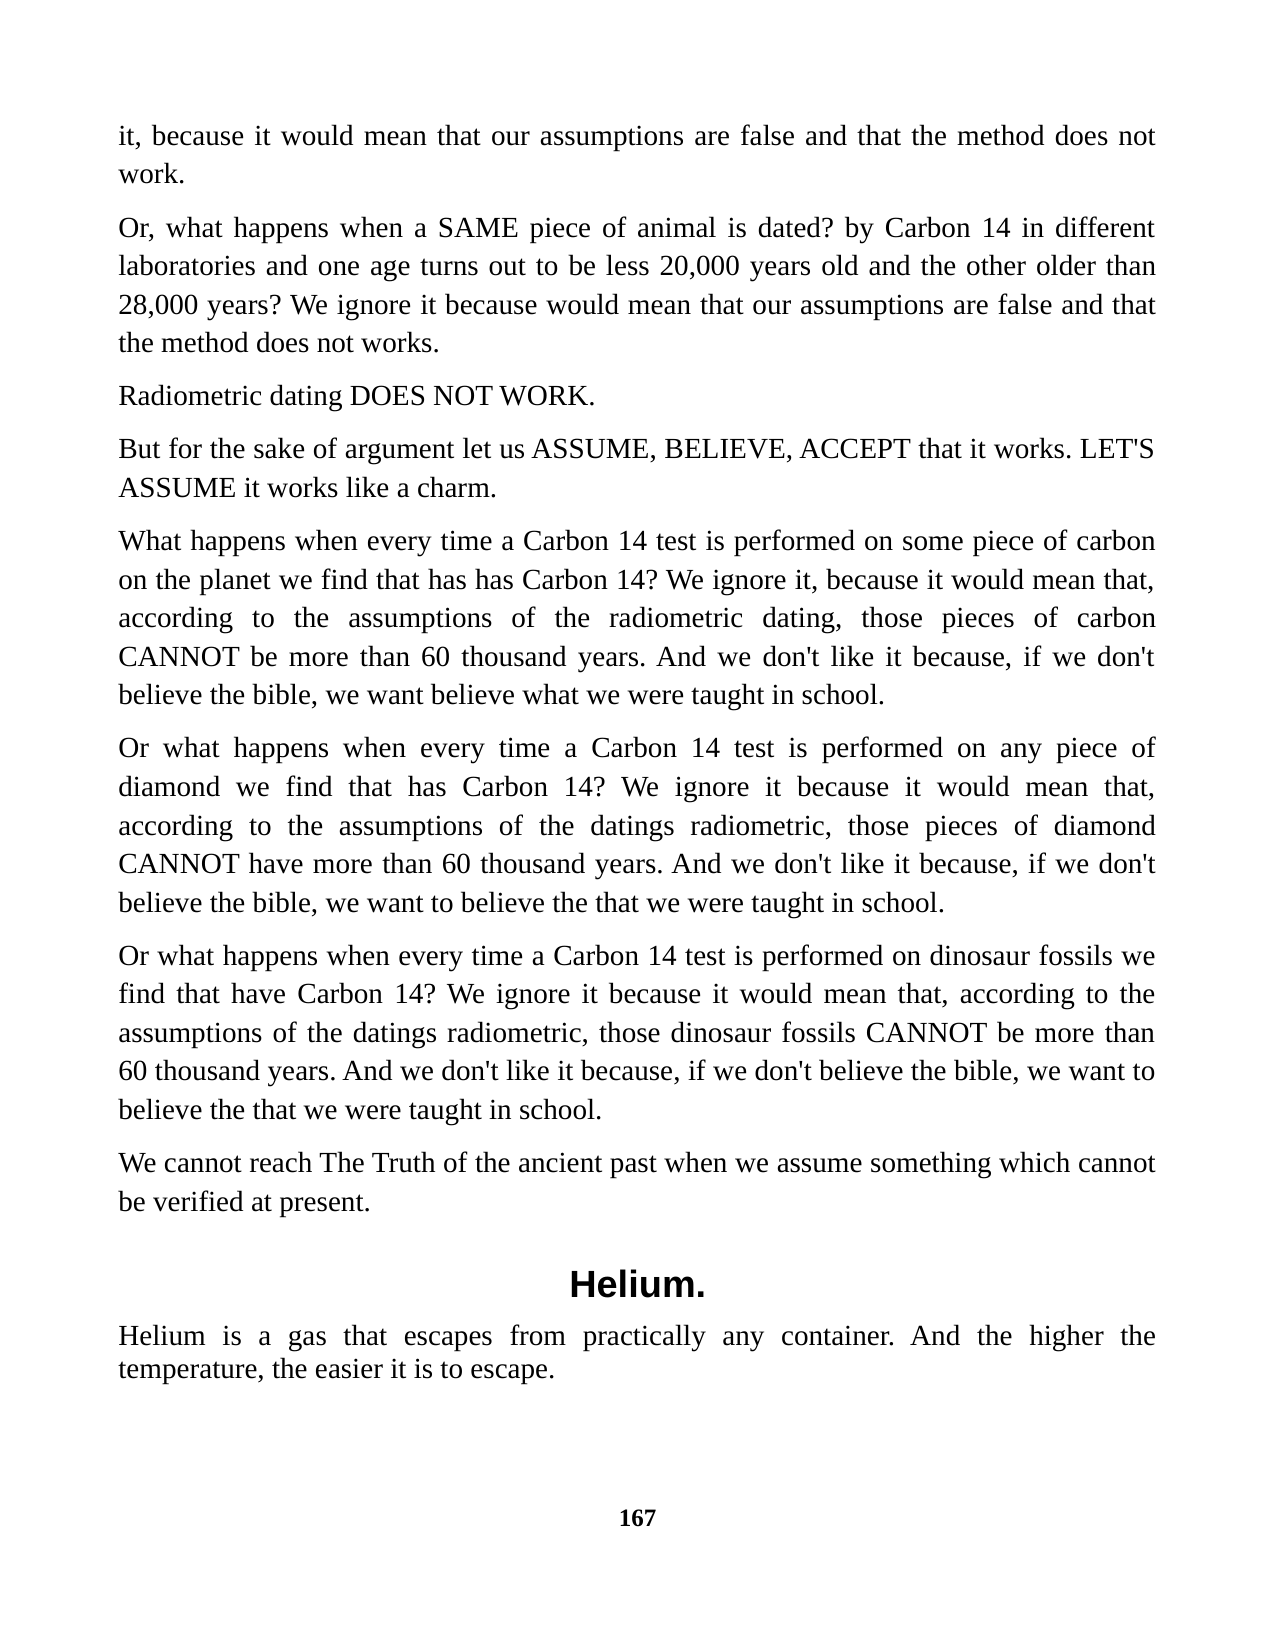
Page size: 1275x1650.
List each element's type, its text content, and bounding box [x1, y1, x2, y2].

text Or what happens when every time a Carbon 14 test is performed on any piece of diamond we find that has Carbon 14? We ignore it because it would mean that, according to the assumptions of the datings radiometric, those pieces of diamond CANNOT have more than 60 thousand years. And we don't like it because, if we don't believe the bible, we want to believe the that we were taught in school. [118, 731, 1157, 918]
text it, because it would mean that our assumptions are false and that the method does not work. [118, 118, 1157, 190]
subtitle Helium. [118, 1262, 1157, 1306]
text Radiometric dating DOES NOT WORK. [118, 378, 1157, 412]
text Helium is a gas that escapes from practically any container. And the higher the temperature, the easier it is to escape. [118, 1318, 1157, 1385]
text What happens when every time a Carbon 14 test is performed on some piece of carbon on the planet we find that has has Carbon 14? We ignore it, because it would mean that, according to the assumptions of the radiometric dating, those pieces of carbon CANNOT be more than 60 thousand years. And we don't like it because, if we don't believe the bible, we want believe what we were taught in school. [118, 523, 1157, 711]
text But for the sake of argument let us ASSUME, BELIEVE, ACCEPT that it works. LET'S ASSUME it works like a charm. [118, 432, 1157, 504]
text Or what happens when every time a Carbon 14 test is performed on dinosaur fossils we find that have Carbon 14? We ignore it because it would mean that, according to the assumptions of the datings radiometric, those dinosaur fossils CANNOT be more than 60 thousand years. And we don't like it because, if we don't believe the bible, we want to believe the that we were taught in school. [118, 938, 1157, 1126]
text Or, what happens when a SAME piece of animal is dated? by Carbon 14 in different laboratories and one age turns out to be less 20,000 years old and the other older than 28,000 years? We ignore it because would mean that our assumptions are false and that the method does not works. [118, 210, 1157, 359]
text We cannot reach The Truth of the ancient past when we assume something which cannot be verified at present. [118, 1145, 1157, 1217]
